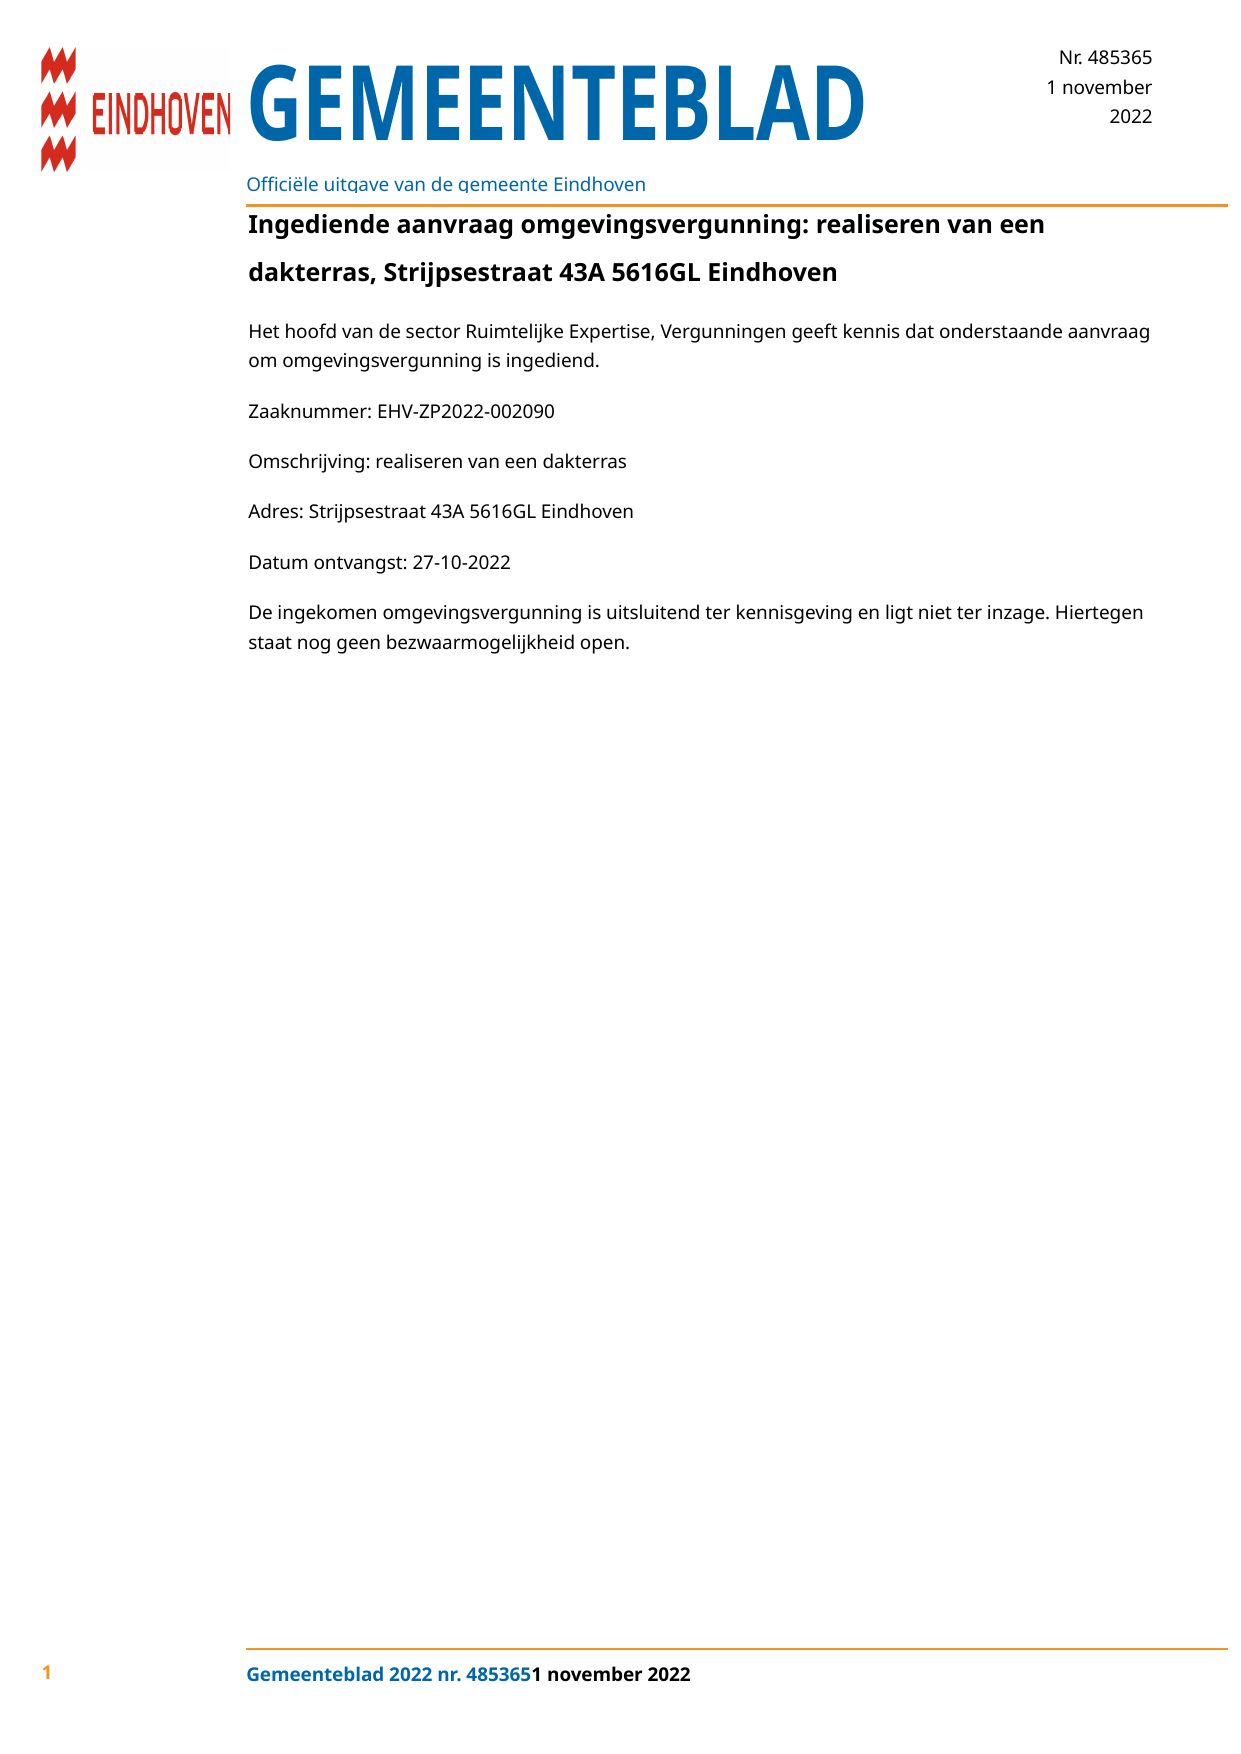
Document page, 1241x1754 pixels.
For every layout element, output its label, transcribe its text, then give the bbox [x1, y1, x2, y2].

text Het hoofd van de sector Ruimtelijke Expertise, Vergunningen geeft kennis dat onderstaande aanvraag om omgevingsvergunning is ingediend. [248, 318, 1152, 373]
text Datum ontvangst: 27-10-2022 [248, 549, 1152, 575]
text Zaaknummer: EHV-ZP2022-002090 [248, 398, 1152, 424]
picture [41, 47, 231, 172]
text De ingekomen omgevingsvergunning is uitsluitend ter kennisgeving en ligt niet ter inzage. Hiertegen staat nog geen bezwaarmogelijkheid open. [248, 599, 1152, 655]
text Adres: Strijpsestraat 43A 5616GL Eindhoven [248, 499, 1152, 524]
text Ingediende aanvraag omgevingsvergunning: realiseren van een dakterras, Strijpsestraat 43A 5616GL Eindhoven [248, 207, 1152, 288]
text Omschrijving: realiseren van een dakterras [248, 448, 1152, 474]
